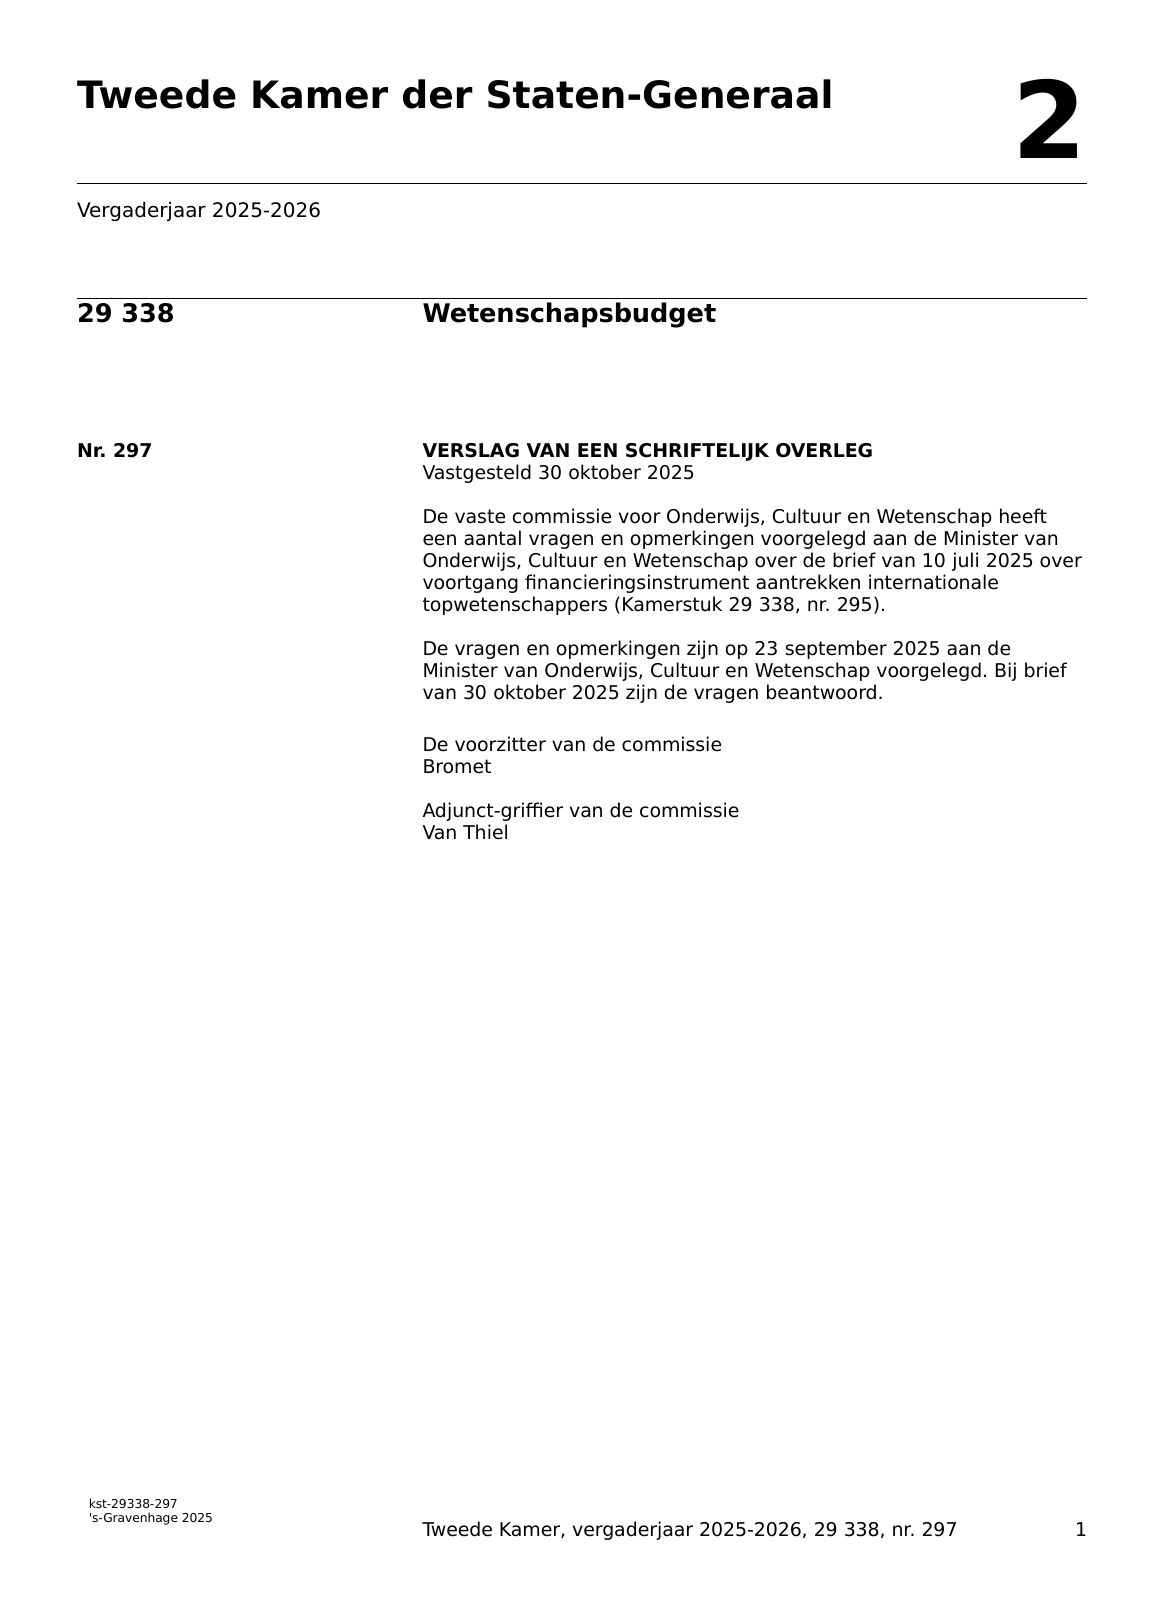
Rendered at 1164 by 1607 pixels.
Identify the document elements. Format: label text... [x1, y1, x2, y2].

text Adjunct-griffier van de commissie Van Thiel [422, 800, 1087, 844]
table_header 2 [886, 59, 1087, 183]
text Vastgesteld 30 oktober 2025 [422, 462, 1087, 484]
table_header Tweede Kamer der Staten-Generaal [77, 59, 886, 183]
text 's-Gravenhage 2025 [88, 1511, 323, 1525]
subtitle Nr. 297 VERSLAG VAN EEN SCHRIFTELIJK OVERLEG [77, 440, 1087, 462]
text De vragen en opmerkingen zijn op 23 september 2025 aan de Minister van Onderwijs, Cultuur en Wetenschap voorgelegd. Bij brief van 30 oktober 2025 zijn de vragen beantwoord. [422, 638, 1087, 704]
text De vaste commissie voor Onderwijs, Cultuur en Wetenschap heeft een aantal vragen en opmerkingen voorgelegd aan de Minister van Onderwijs, Cultuur en Wetenschap over de brief van 10 juli 2025 over voortgang financieringsinstrument aantrekken internationale topwetenschappers (Kamerstuk 29 338, nr. 295). [422, 506, 1087, 616]
text kst-29338-297 [88, 1497, 323, 1511]
text De voorzitter van de commissie Bromet [422, 734, 1087, 778]
table_cell Vergaderjaar 2025-2026 [77, 184, 1087, 298]
subtitle 29 338 Wetenschapsbudget [77, 299, 1087, 329]
